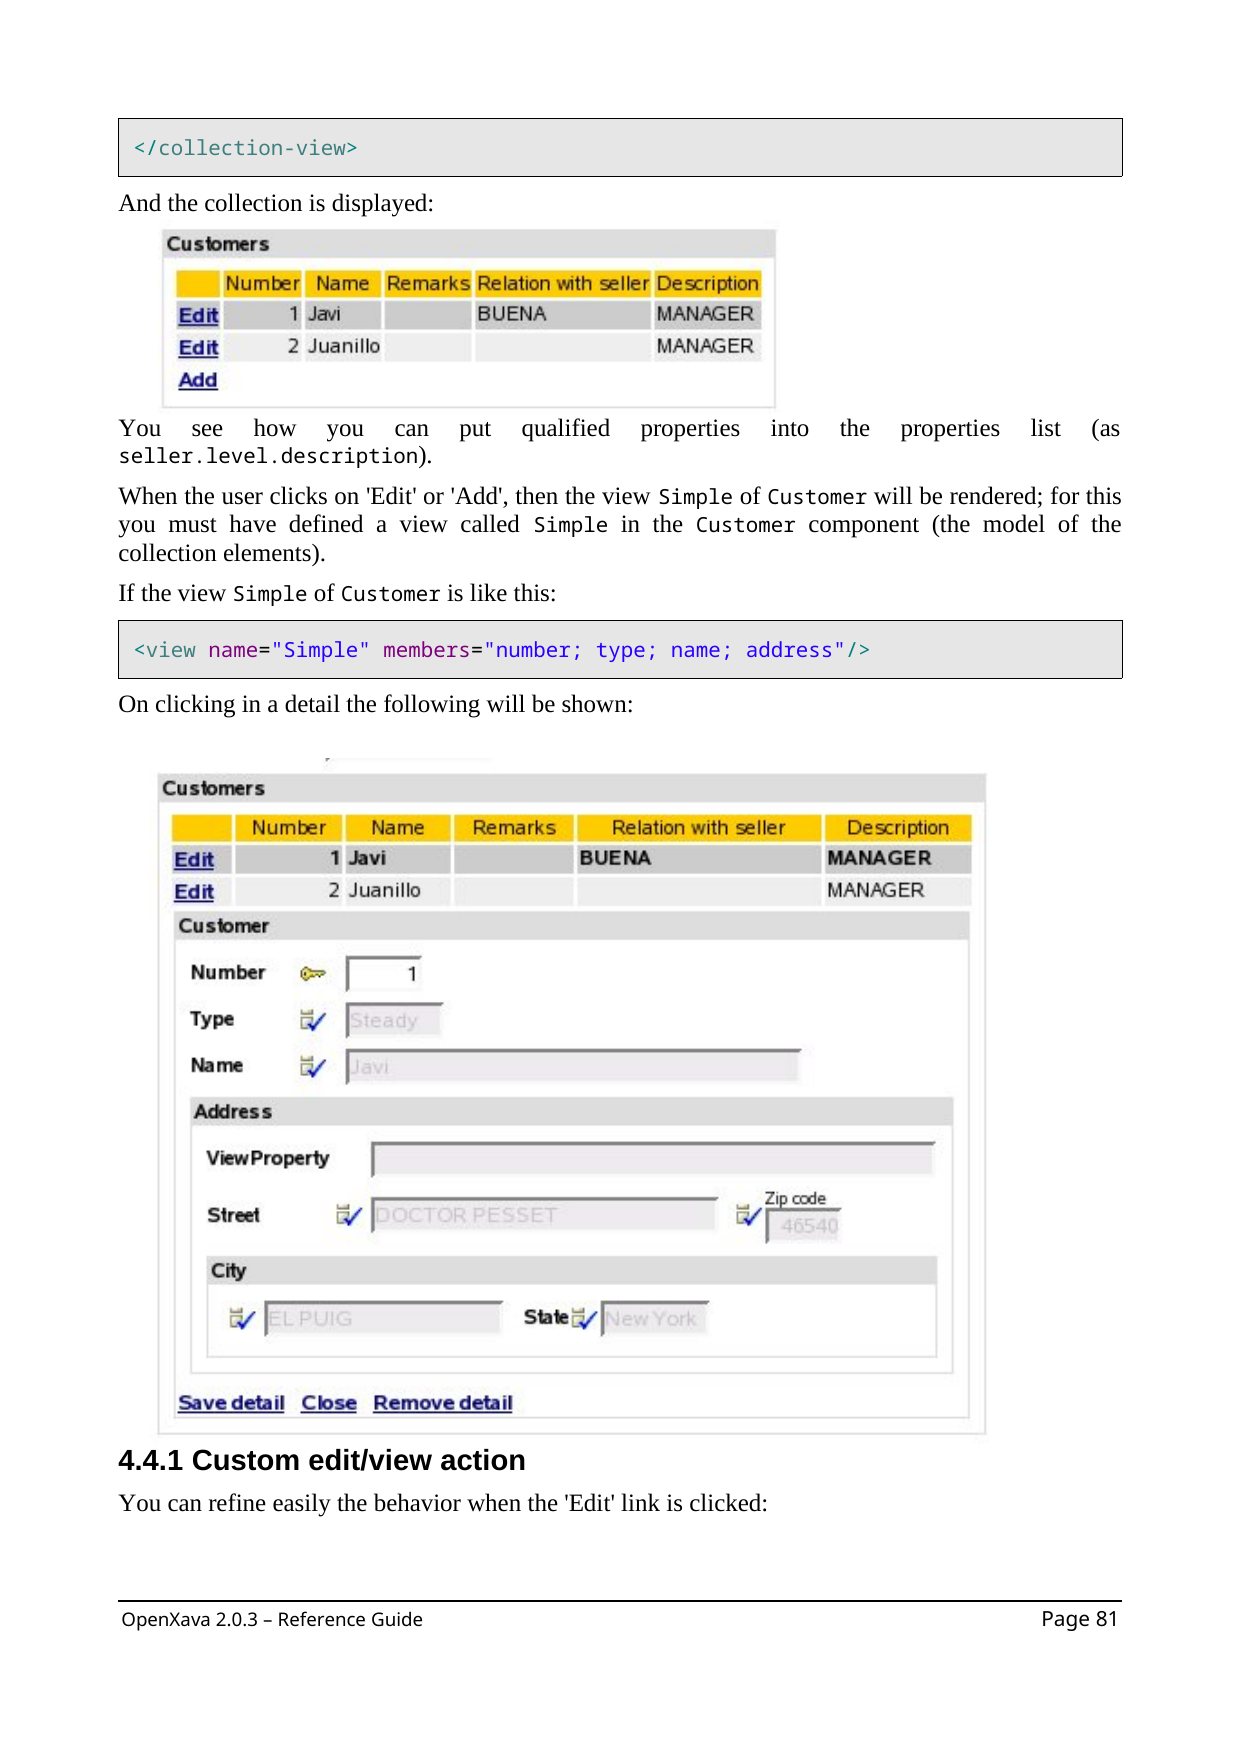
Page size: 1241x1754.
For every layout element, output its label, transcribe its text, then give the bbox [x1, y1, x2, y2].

text If the view Simple of Customer is like this: [118, 579, 1122, 607]
text You can refine easily the behavior when the 'Edit' link is clicked: [118, 1489, 1122, 1517]
subtitle Custom edit/view action [118, 1444, 1122, 1477]
text </collection-view> [119, 119, 1122, 176]
text On clicking in a detail the following will be shown: [118, 690, 1122, 718]
text And the collection is displayed: [118, 189, 1122, 216]
text <view name="Simple" members="number; type; name; address"/> [119, 621, 1122, 678]
picture [157, 219, 789, 414]
text You see how you can put qualified properties into the properties list (as seller.level.description). [118, 414, 1122, 470]
picture [149, 758, 1001, 1444]
text When the user clicks on 'Edit' or 'Add', then the view Simple of Customer will be rendered; for this you must have defined a view called Simple in the Customer component (the model of the collection elements). [118, 482, 1122, 567]
